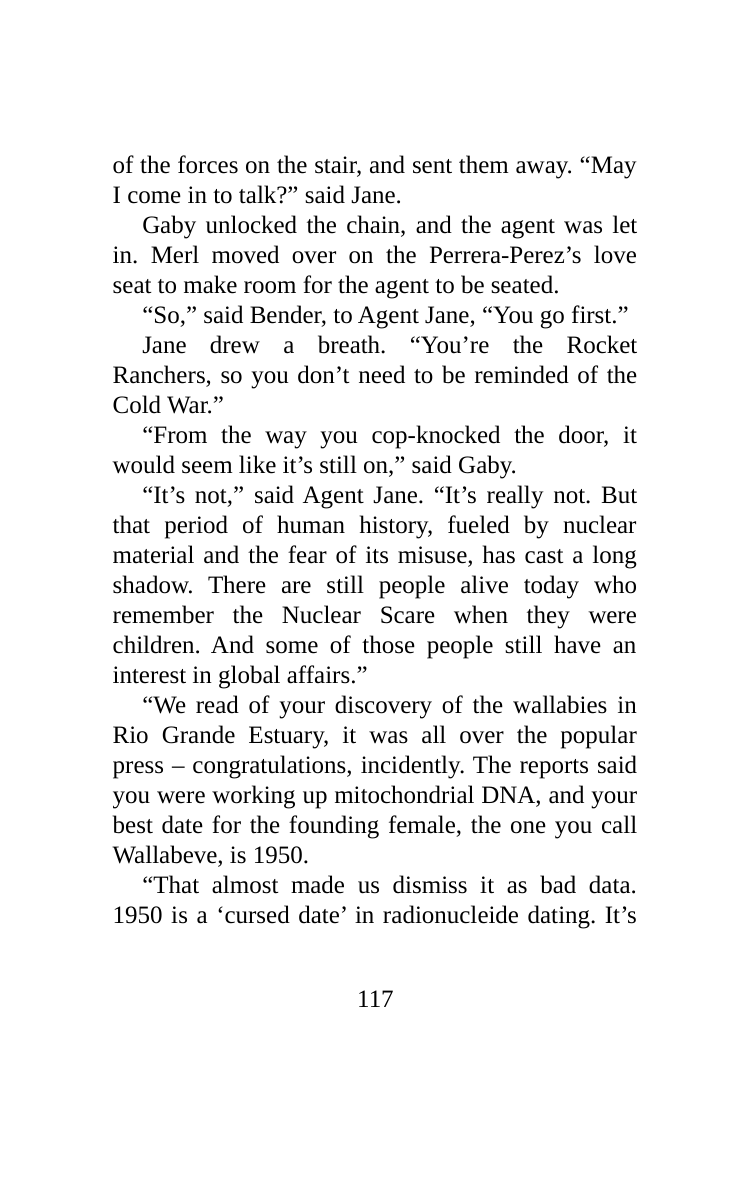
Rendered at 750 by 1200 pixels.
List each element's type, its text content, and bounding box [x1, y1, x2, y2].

text of the forces on the stair, and sent them away. “May I come in to talk?” said Jane. [112, 150, 637, 210]
text “It’s not,” said Agent Jane. “It’s really not. But that period of human history, fueled by nuclear material and the fear of its misuse, has cast a long shadow. There are still people alive today who remember the Nuclear Scare when they were children. And some of those people still have an interest in global affairs.” [112, 480, 637, 690]
text “So,” said Bender, to Agent Jane, “You go first.” [112, 300, 637, 330]
text Gaby unlocked the chain, and the agent was let in. Merl moved over on the Perrera-Perez’s love seat to make room for the agent to be seated. [112, 210, 637, 300]
text “We read of your discovery of the wallabies in Rio Grande Estuary, it was all over the popular press – congratulations, incidently. The reports said you were working up mitochondrial DNA, and your best date for the founding female, the one you call Wallabeve, is 1950. [112, 690, 637, 870]
text Jane drew a breath. “You’re the Rocket Ranchers, so you don’t need to be reminded of the Cold War.” [112, 330, 637, 420]
text “That almost made us dismiss it as bad data. 1950 is a ‘cursed date’ in radionucleide dating. It’s [112, 870, 637, 930]
text “From the way you cop-knocked the door, it would seem like it’s still on,” said Gaby. [112, 420, 637, 480]
